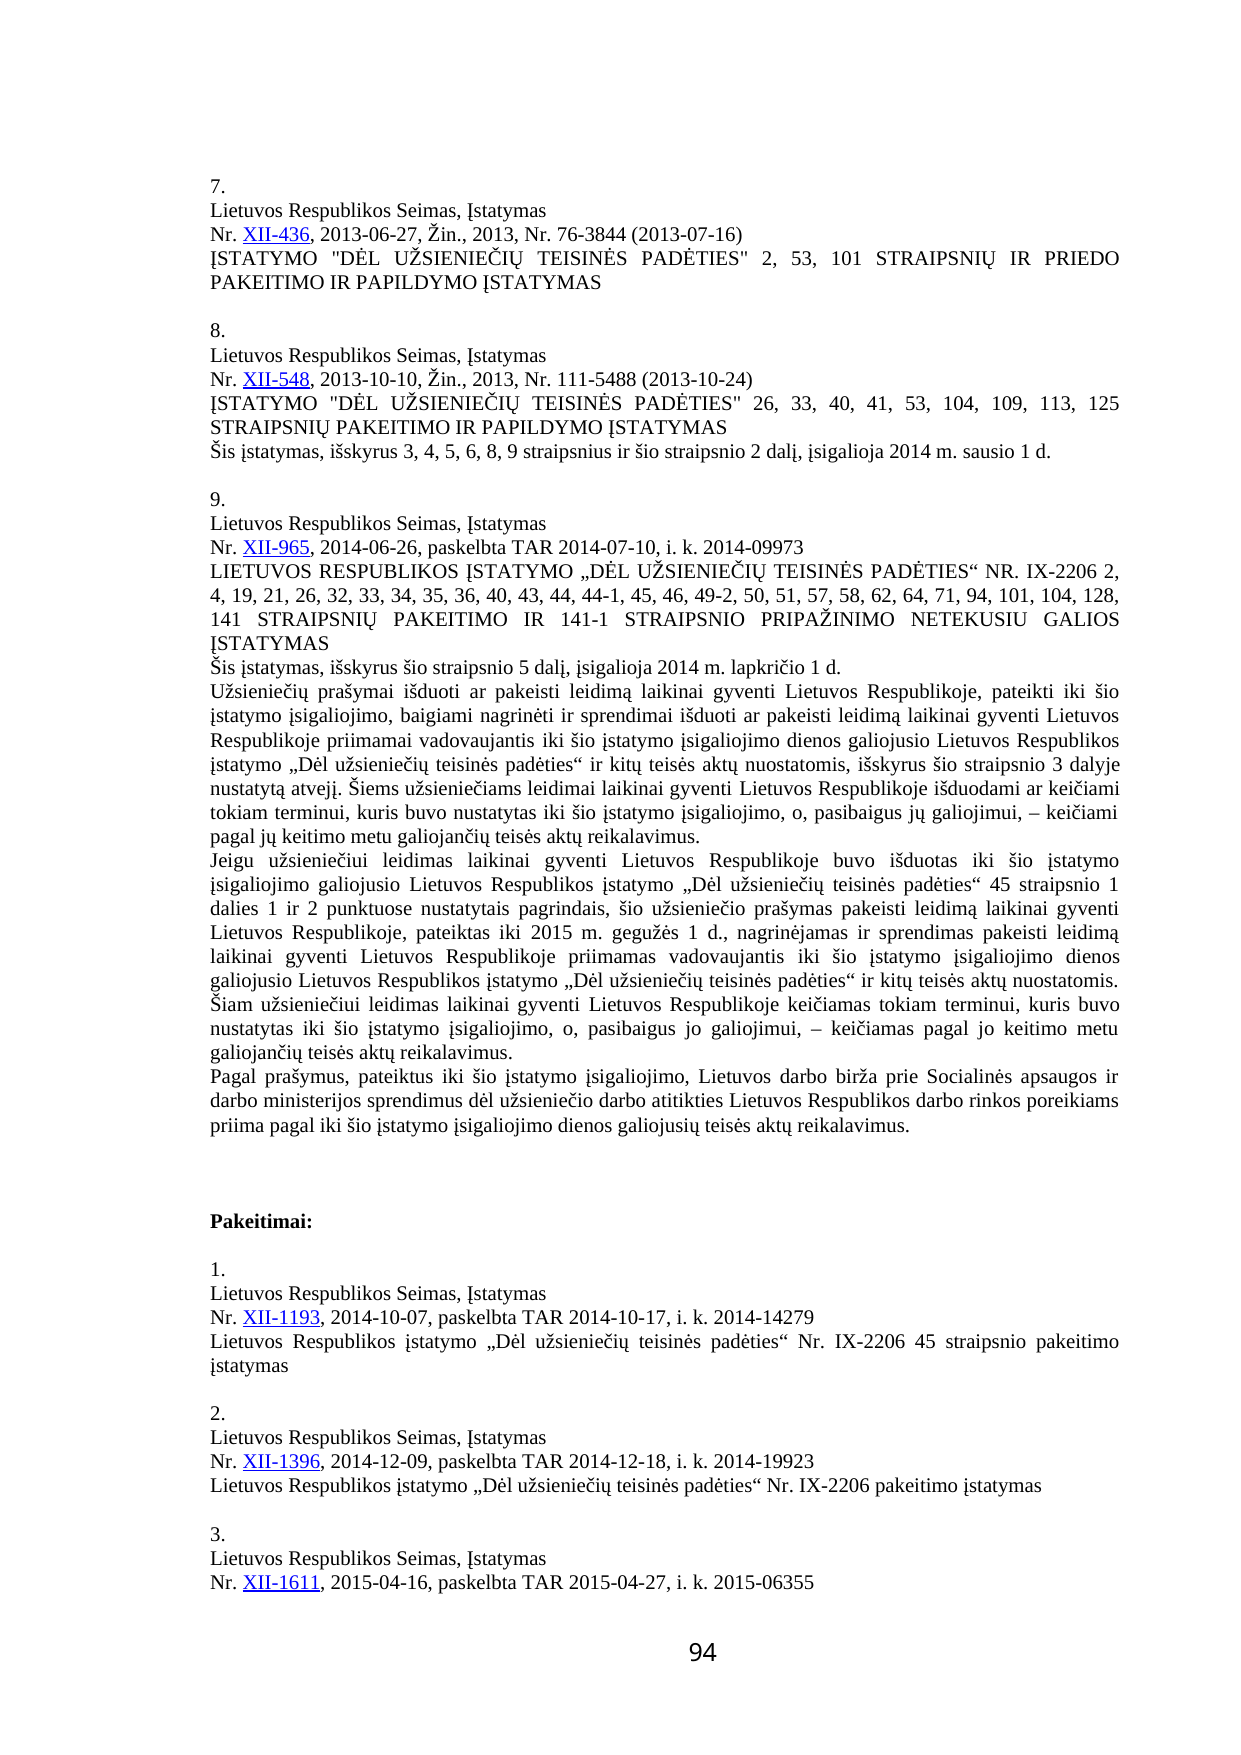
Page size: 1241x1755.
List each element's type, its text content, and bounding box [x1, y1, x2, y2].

text Šis įstatymas, išskyrus 3, 4, 5, 6, 8, 9 straipsnius ir šio straipsnio 2 dalį, įsigalioja 2014 m. sausio 1 d. [210, 439, 1120, 463]
text 7. [210, 174, 1120, 198]
text 8. [210, 318, 1120, 342]
text Lietuvos Respublikos Seimas, Įstatymas [210, 1425, 1120, 1449]
text Nr. XII-1193, 2014-10-07, paskelbta TAR 2014-10-17, i. k. 2014-14279 [210, 1305, 1120, 1329]
text 2. [210, 1401, 1120, 1425]
text Šis įstatymas, išskyrus šio straipsnio 5 dalį, įsigalioja 2014 m. lapkričio 1 d. [210, 655, 1120, 679]
text ĮSTATYMO "DĖL UŽSIENIEČIŲ TEISINĖS PADĖTIES" 26, 33, 40, 41, 53, 104, 109, 113, 125 STRAIPSNIŲ PAKEITIMO IR PAPILDYMO ĮSTATYMAS [210, 391, 1120, 439]
text 1. [210, 1257, 1120, 1281]
text Lietuvos Respublikos Seimas, Įstatymas [210, 1281, 1120, 1305]
text Nr. XII-1611, 2015-04-16, paskelbta TAR 2015-04-27, i. k. 2015-06355 [210, 1570, 1120, 1594]
text Nr. XII-548, 2013-10-10, Žin., 2013, Nr. 111-5488 (2013-10-24) [210, 367, 1120, 391]
text Jeigu užsieniečiui leidimas laikinai gyventi Lietuvos Respublikoje buvo išduotas iki šio įstatymo įsigaliojimo galiojusio Lietuvos Respublikos įstatymo „Dėl užsieniečių teisinės padėties“ 45 straipsnio 1 dalies 1 ir 2 punktuose nustatytais pagrindais, šio užsieniečio prašymas pakeisti leidimą laikinai gyventi Lietuvos Respublikoje, pateiktas iki 2015 m. gegužės 1 d., nagrinėjamas ir sprendimas pakeisti leidimą laikinai gyventi Lietuvos Respublikoje priimamas vadovaujantis iki šio įstatymo įsigaliojimo dienos galiojusio Lietuvos Respublikos įstatymo „Dėl užsieniečių teisinės padėties“ ir kitų teisės aktų nuostatomis. Šiam užsieniečiui leidimas laikinai gyventi Lietuvos Respublikoje keičiamas tokiam terminui, kuris buvo nustatytas iki šio įstatymo įsigaliojimo, o, pasibaigus jo galiojimui, – keičiamas pagal jo keitimo metu galiojančių teisės aktų reikalavimus. [210, 848, 1120, 1064]
text ĮSTATYMO "DĖL UŽSIENIEČIŲ TEISINĖS PADĖTIES" 2, 53, 101 STRAIPSNIŲ IR PRIEDO PAKEITIMO IR PAPILDYMO ĮSTATYMAS [210, 246, 1120, 294]
text Lietuvos Respublikos Seimas, Įstatymas [210, 511, 1120, 535]
text LIETUVOS RESPUBLIKOS ĮSTATYMO „DĖL UŽSIENIEČIŲ TEISINĖS PADĖTIES“ NR. IX-2206 2, 4, 19, 21, 26, 32, 33, 34, 35, 36, 40, 43, 44, 44-1, 45, 46, 49-2, 50, 51, 57, 58, 62, 64, 71, 94, 101, 104, 128, 141 STRAIPSNIŲ PAKEITIMO IR 141-1 STRAIPSNIO PRIPAŽINIMO NETEKUSIU GALIOS ĮSTATYMAS [210, 559, 1120, 655]
text Lietuvos Respublikos Seimas, Įstatymas [210, 342, 1120, 367]
text Lietuvos Respublikos įstatymo „Dėl užsieniečių teisinės padėties“ Nr. IX-2206 pakeitimo įstatymas [210, 1473, 1120, 1497]
text Užsieniečių prašymai išduoti ar pakeisti leidimą laikinai gyventi Lietuvos Respublikoje, pateikti iki šio įstatymo įsigaliojimo, baigiami nagrinėti ir sprendimai išduoti ar pakeisti leidimą laikinai gyventi Lietuvos Respublikoje priimamai vadovaujantis iki šio įstatymo įsigaliojimo dienos galiojusio Lietuvos Respublikos įstatymo „Dėl užsieniečių teisinės padėties“ ir kitų teisės aktų nuostatomis, išskyrus šio straipsnio 3 dalyje nustatytą atvejį. Šiems užsieniečiams leidimai laikinai gyventi Lietuvos Respublikoje išduodami ar keičiami tokiam terminui, kuris buvo nustatytas iki šio įstatymo įsigaliojimo, o, pasibaigus jų galiojimui, – keičiami pagal jų keitimo metu galiojančių teisės aktų reikalavimus. [210, 679, 1120, 848]
text Pakeitimai: [210, 1209, 1120, 1233]
text Nr. XII-1396, 2014-12-09, paskelbta TAR 2014-12-18, i. k. 2014-19923 [210, 1449, 1120, 1473]
text Pagal prašymus, pateiktus iki šio įstatymo įsigaliojimo, Lietuvos darbo birža prie Socialinės apsaugos ir darbo ministerijos sprendimus dėl užsieniečio darbo atitikties Lietuvos Respublikos darbo rinkos poreikiams priima pagal iki šio įstatymo įsigaliojimo dienos galiojusių teisės aktų reikalavimus. [210, 1064, 1120, 1137]
text Nr. XII-965, 2014-06-26, paskelbta TAR 2014-07-10, i. k. 2014-09973 [210, 535, 1120, 559]
text Lietuvos Respublikos Seimas, Įstatymas [210, 198, 1120, 222]
text 9. [210, 487, 1120, 511]
text Nr. XII-436, 2013-06-27, Žin., 2013, Nr. 76-3844 (2013-07-16) [210, 222, 1120, 246]
text Lietuvos Respublikos Seimas, Įstatymas [210, 1546, 1120, 1570]
text 3. [210, 1522, 1120, 1546]
text Lietuvos Respublikos įstatymo „Dėl užsieniečių teisinės padėties“ Nr. IX-2206 45 straipsnio pakeitimo įstatymas [210, 1329, 1120, 1377]
